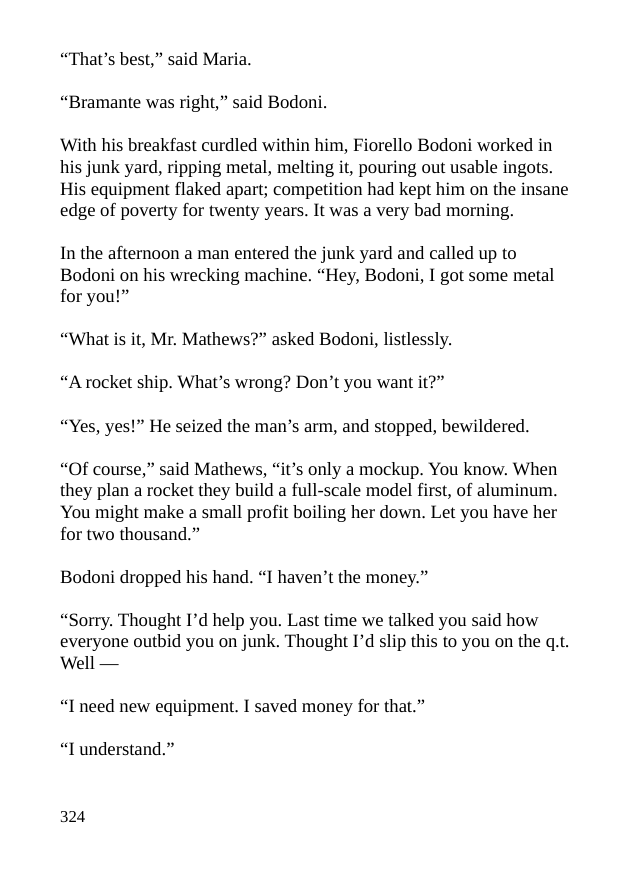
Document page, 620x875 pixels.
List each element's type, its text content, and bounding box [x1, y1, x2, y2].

text “That’s best,” said Maria. “Bramante was right,” said Bodoni. With his breakfast curdled within him, Fiorello Bodoni worked in his junk yard, ripping metal, melting it, pouring out usable ingots. His equipment flaked apart; competition had kept him on the insane edge of poverty for twenty years. It was a very bad morning. In the afternoon a man entered the junk yard and called up to Bodoni on his wrecking machine. “Hey, Bodoni, I got some metal for you!” “What is it, Mr. Mathews?” asked Bodoni, listlessly. “A rocket ship. What’s wrong? Don’t you want it?” “Yes, yes!” He seized the man’s arm, and stopped, bewildered. “Of course,” said Mathews, “it’s only a mockup. You know. When they plan a rocket they build a full-scale model first, of aluminum. You might make a small profit boiling her down. Let you have her for two thousand.” Bodoni dropped his hand. “I haven’t the money.” “Sorry. Thought I’d help you. Last time we talked you said how everyone outbid you on junk. Thought I’d slip this to you on the q.t. Well — “I need new equipment. I saved money for that.” “I understand.” [60, 48, 571, 781]
